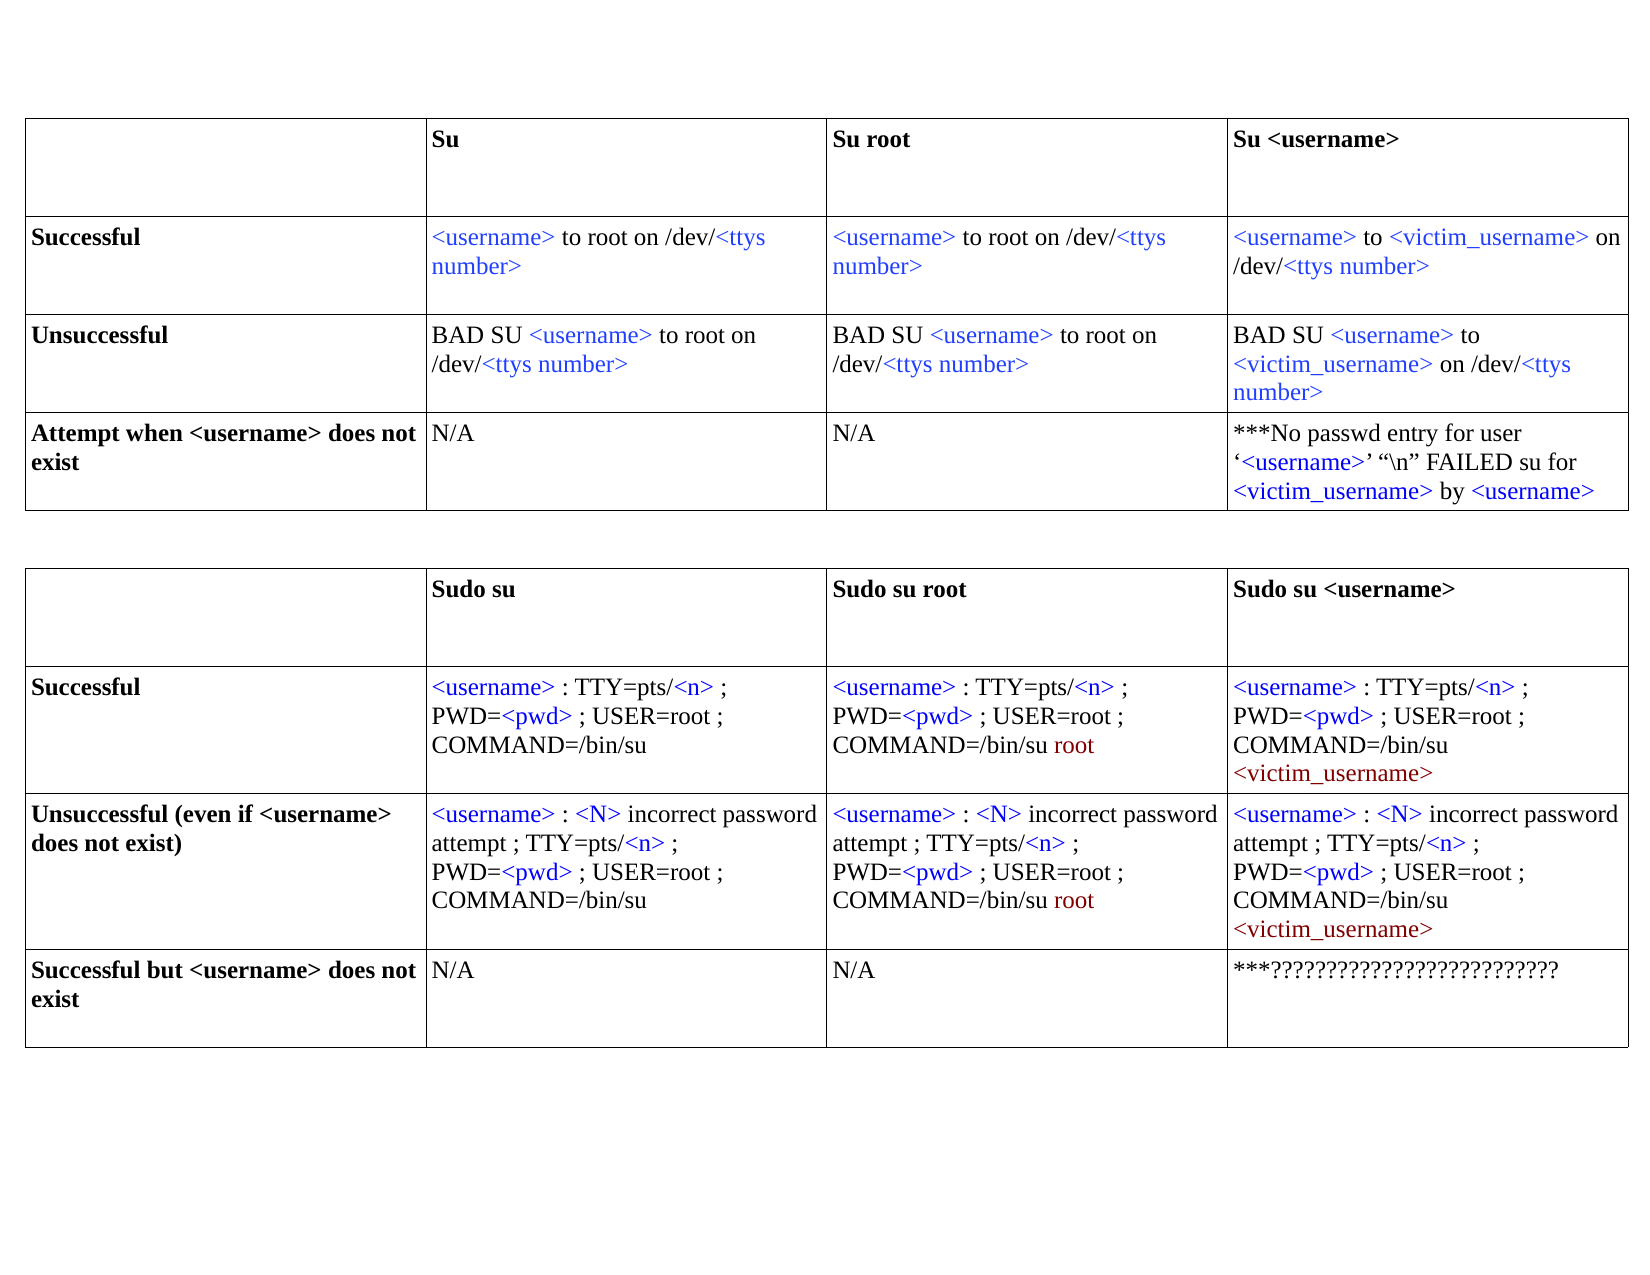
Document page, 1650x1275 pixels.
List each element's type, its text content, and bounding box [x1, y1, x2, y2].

table_cell <username> to root on /dev/<ttys number> [427, 217, 826, 314]
table_cell Attempt when <username> does not exist [26, 413, 426, 510]
table_cell <username> to root on /dev/<ttys number> [827, 217, 1227, 314]
table_cell <username> : TTY=pts/<n> ; PWD=<pwd> ; USER=root ; COMMAND=/bin/su <victim_username> [1228, 667, 1628, 793]
table_header Su <username> [1228, 119, 1628, 216]
table_cell BAD SU <username> to root on /dev/<ttys number> [427, 315, 826, 412]
table_cell BAD SU <username> to root on /dev/<ttys number> [827, 315, 1227, 412]
table_header Sudo su [427, 569, 826, 666]
table_cell <username> : TTY=pts/<n> ; PWD=<pwd> ; USER=root ; COMMAND=/bin/su root [827, 667, 1227, 793]
table_cell N/A [827, 950, 1227, 1047]
table_header Sudo su root [827, 569, 1227, 666]
table_cell N/A [827, 413, 1227, 510]
table_cell N/A [427, 413, 826, 510]
table_cell N/A [427, 950, 826, 1047]
table_header Su [427, 119, 826, 216]
table_cell <username> to <victim_username> on /dev/<ttys number> [1228, 217, 1628, 314]
table_cell <username> : TTY=pts/<n> ; PWD=<pwd> ; USER=root ; COMMAND=/bin/su [427, 667, 826, 793]
table_cell Successful but <username> does not exist [26, 950, 426, 1047]
table_cell ***No passwd entry for user ‘<username>’ “\n” FAILED su for <victim_username> by <username> [1228, 413, 1628, 510]
table_cell Successful [26, 667, 426, 793]
table_header [26, 569, 426, 666]
table_cell Unsuccessful [26, 315, 426, 412]
table_cell <username> : <N> incorrect password attempt ; TTY=pts/<n> ; PWD=<pwd> ; USER=root ; COMMAND=/bin/su <victim_username> [1228, 794, 1628, 949]
table_header [26, 119, 426, 216]
table_cell <username> : <N> incorrect password attempt ; TTY=pts/<n> ; PWD=<pwd> ; USER=root ; COMMAND=/bin/su root [827, 794, 1227, 949]
table_cell Unsuccessful (even if <username> does not exist) [26, 794, 426, 949]
table_header Su root [827, 119, 1227, 216]
table_cell BAD SU <username> to <victim_username> on /dev/<ttys number> [1228, 315, 1628, 412]
table_cell ***?????????????????????????? [1228, 950, 1628, 1047]
table_header Sudo su <username> [1228, 569, 1628, 666]
table_cell <username> : <N> incorrect password attempt ; TTY=pts/<n> ; PWD=<pwd> ; USER=root ; COMMAND=/bin/su [427, 794, 826, 949]
table_cell Successful [26, 217, 426, 314]
